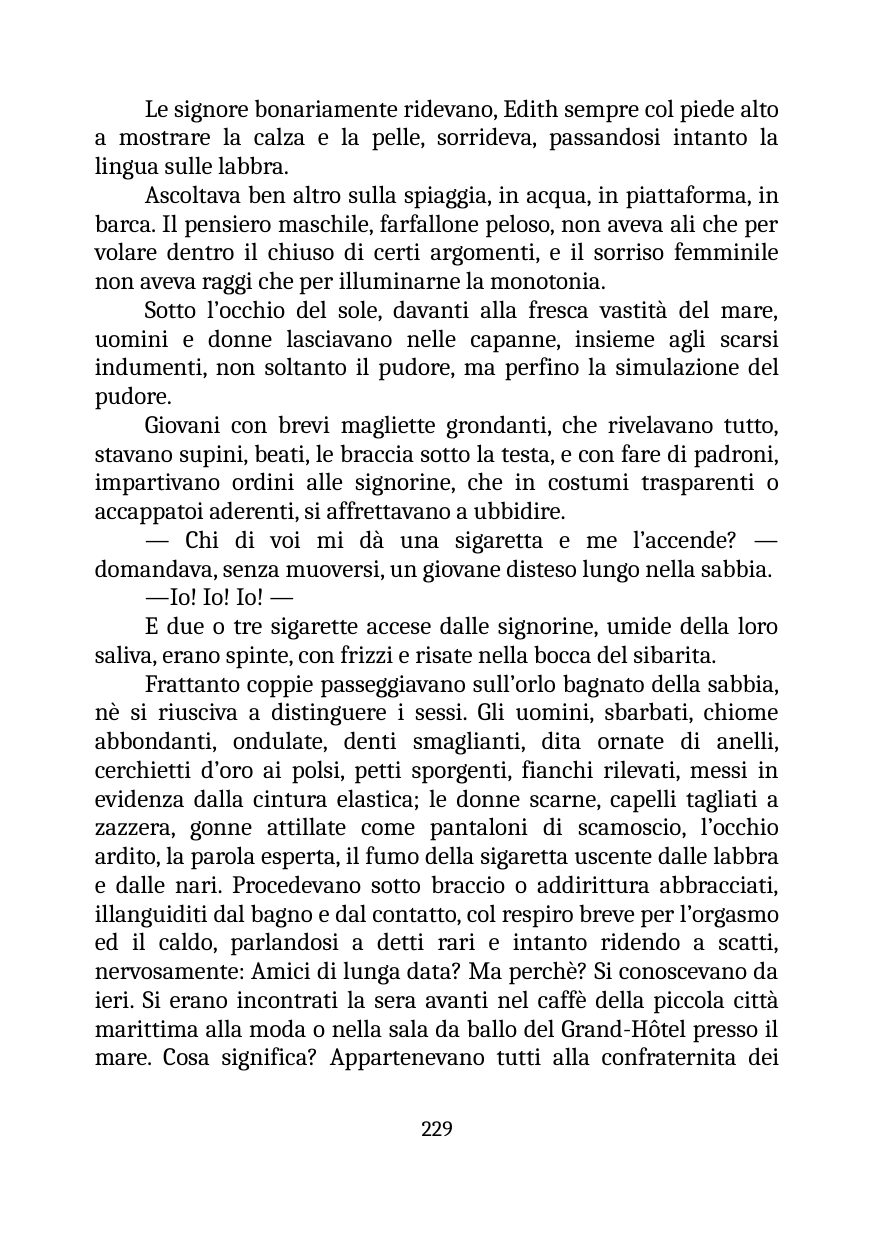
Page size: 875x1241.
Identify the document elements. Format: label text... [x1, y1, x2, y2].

text Frattanto coppie passeggiavano sull’orlo bagnato della sabbia, nè si riusciva a distinguere i sessi. Gli uomini, sbarbati, chiome abbondanti, ondulate, denti smaglianti, dita ornate di anelli, cerchietti d’oro ai polsi, petti sporgenti, fianchi rilevati, messi in evidenza dalla cintura elastica; le donne scarne, capelli tagliati a zazzera, gonne attillate come pantaloni di scamoscio, l’occhio ardito, la parola esperta, il fumo della sigaretta uscente dalle labbra e dalle nari. Procedevano sotto braccio o addirittura abbracciati, illanguiditi dal bagno e dal contatto, col respiro breve per l’orgasmo ed il caldo, parlandosi a detti rari e intanto ridendo a scatti, nervosamente: Amici di lunga data? Ma perchè? Si conoscevano da ieri. Si erano incontrati la sera avanti nel caffè della piccola città marittima alla moda o nella sala da ballo del Grand-Hôtel presso il mare. Cosa significa? Appartenevano tutti alla confraternita dei [94, 669, 779, 1072]
text E due o tre sigarette accese dalle signorine, umide della loro saliva, erano spinte, con frizzi e risate nella bocca del sibarita. [94, 612, 779, 669]
text — Chi di voi mi dà una sigaretta e me l’accende? — domandava, senza muoversi, un giovane disteso lungo nella sabbia. [94, 526, 779, 583]
text Sotto l’occhio del sole, davanti alla fresca vastità del mare, uomini e donne lasciavano nelle capanne, insieme agli scarsi indumenti, non soltanto il pudore, ma perfino la simulazione del pudore. [94, 296, 779, 411]
text Ascoltava ben altro sulla spiaggia, in acqua, in piattaforma, in barca. Il pensiero maschile, farfallone peloso, non aveva ali che per volare dentro il chiuso di certi argomenti, e il sorriso femminile non aveva raggi che per illuminarne la monotonia. [94, 181, 779, 296]
text —Io! Io! Io! — [94, 583, 779, 612]
text Giovani con brevi magliette grondanti, che rivelavano tutto, stavano supini, beati, le braccia sotto la testa, e con fare di padroni, impartivano ordini alle signorine, che in costumi trasparenti o accappatoi aderenti, si affrettavano a ubbidire. [94, 411, 779, 526]
text Le signore bonariamente ridevano, Edith sempre col piede alto a mostrare la calza e la pelle, sorrideva, passandosi intanto la lingua sulle labbra. [94, 94, 779, 181]
